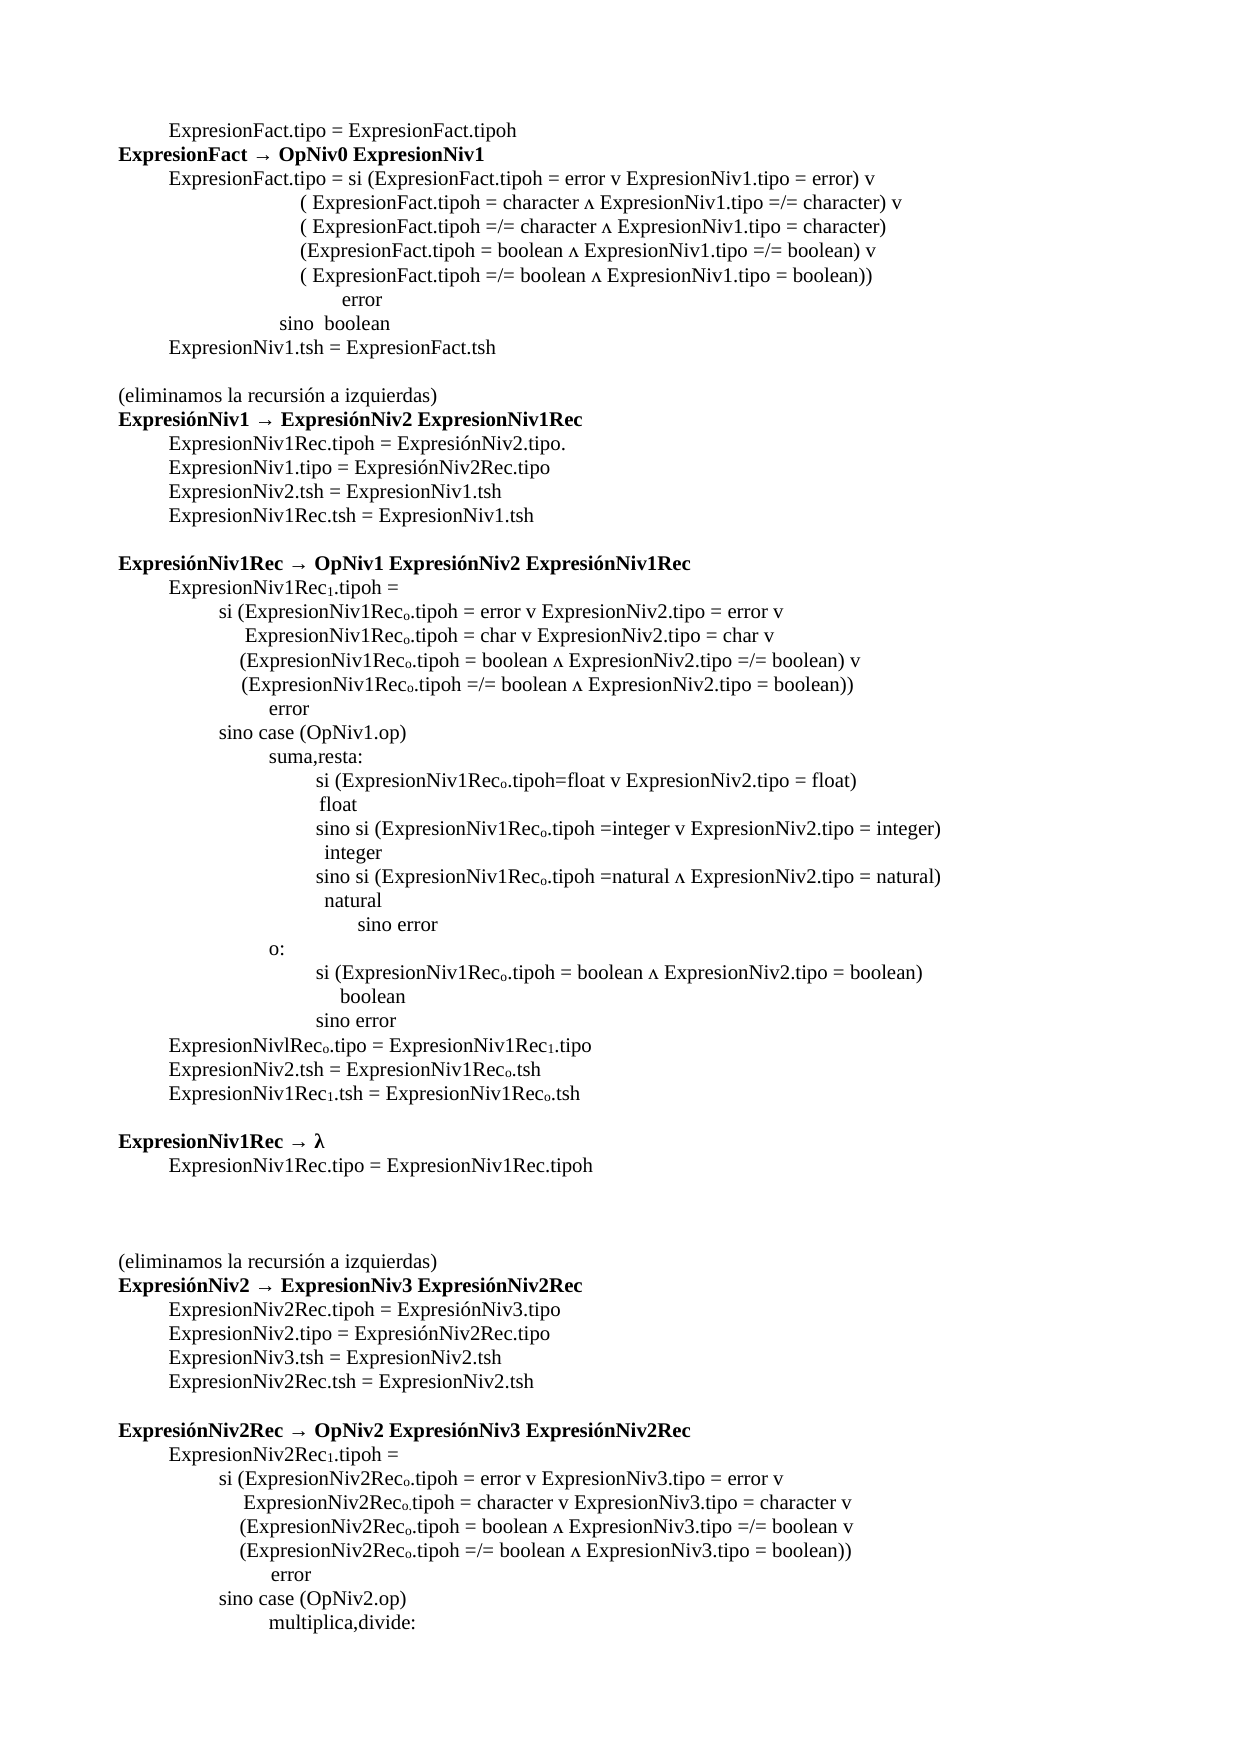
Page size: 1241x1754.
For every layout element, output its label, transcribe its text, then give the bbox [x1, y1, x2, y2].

text multiplica,divide: [118, 1610, 1122, 1634]
text ExpresiónNiv2Rec → OpNiv2 ExpresiónNiv3 ExpresiónNiv2Rec [118, 1417, 1122, 1442]
text sino boolean [118, 311, 1122, 335]
text ExpresionFact → OpNiv0 ExpresionNiv1 [118, 142, 1122, 166]
text boolean [118, 984, 1122, 1008]
text sino si (ExpresionNiv1Reco.tipoh =integer v ExpresionNiv2.tipo = integer) [118, 816, 1122, 840]
text ExpresiónNiv1 → ExpresiónNiv2 ExpresionNiv1Rec [118, 407, 1122, 431]
text suma,resta: [118, 744, 1122, 768]
text si (ExpresionNiv1Reco.tipoh = boolean ᴧ ExpresionNiv2.tipo = boolean) [118, 960, 1122, 984]
text ( ExpresionFact.tipoh =/= boolean ᴧ ExpresionNiv1.tipo = boolean)) [118, 262, 1122, 287]
text sino case (OpNiv2.op) [118, 1586, 1122, 1610]
text o: [118, 936, 1122, 960]
text ExpresionFact.tipo = si (ExpresionFact.tipoh = error v ExpresionNiv1.tipo = error) v [118, 166, 1122, 190]
text ExpresiónNiv2 → ExpresionNiv3 ExpresiónNiv2Rec [118, 1273, 1122, 1297]
text ExpresionNiv1Rec1.tsh = ExpresionNiv1Reco.tsh [118, 1081, 1122, 1105]
text ExpresionNiv1Rec.tsh = ExpresionNiv1.tsh [118, 503, 1122, 527]
text sino case (OpNiv1.op) [118, 720, 1122, 744]
text error [118, 1562, 1122, 1586]
text ExpresionNiv2.tsh = ExpresionNiv1Reco.tsh [118, 1057, 1122, 1081]
text ExpresionFact.tipo = ExpresionFact.tipoh [118, 118, 1122, 142]
text (ExpresionNiv2Reco.tipoh =/= boolean ᴧ ExpresionNiv3.tipo = boolean)) [118, 1538, 1122, 1562]
text ExpresionNiv2.tsh = ExpresionNiv1.tsh [118, 479, 1122, 503]
text error [118, 287, 1122, 311]
text (ExpresionNiv1Reco.tipoh = boolean ᴧ ExpresionNiv2.tipo =/= boolean) v [118, 647, 1122, 672]
text si (ExpresionNiv1Reco.tipoh=float v ExpresionNiv2.tipo = float) [118, 768, 1122, 792]
text sino si (ExpresionNiv1Reco.tipoh =natural ᴧ ExpresionNiv2.tipo = natural) [118, 864, 1122, 888]
text (ExpresionNiv2Reco.tipoh = boolean ᴧ ExpresionNiv3.tipo =/= boolean v [118, 1514, 1122, 1538]
text sino error [118, 1008, 1122, 1032]
text si (ExpresionNiv2Reco.tipoh = error v ExpresionNiv3.tipo = error v [118, 1466, 1122, 1490]
text ( ExpresionFact.tipoh =/= character ᴧ ExpresionNiv1.tipo = character) [118, 214, 1122, 238]
text ExpresionNiv3.tsh = ExpresionNiv2.tsh [118, 1345, 1122, 1369]
text ExpresionNiv1Rec → λ [118, 1129, 1122, 1153]
text error [118, 696, 1122, 720]
text si (ExpresionNiv1Reco.tipoh = error v ExpresionNiv2.tipo = error v [118, 599, 1122, 623]
text (ExpresionFact.tipoh = boolean ᴧ ExpresionNiv1.tipo =/= boolean) v [118, 238, 1122, 262]
text sino error [118, 912, 1122, 936]
text (ExpresionNiv1Reco.tipoh =/= boolean ᴧ ExpresionNiv2.tipo = boolean)) [118, 672, 1122, 696]
text ExpresionNiv2Rec.tipoh = ExpresiónNiv3.tipo [118, 1297, 1122, 1321]
text natural [118, 888, 1122, 912]
text ExpresionNiv1.tsh = ExpresionFact.tsh [118, 335, 1122, 359]
text ExpresionNiv1.tipo = ExpresiónNiv2Rec.tipo [118, 455, 1122, 479]
text ExpresionNiv2Rec1.tipoh = [118, 1442, 1122, 1466]
text ( ExpresionFact.tipoh = character ᴧ ExpresionNiv1.tipo =/= character) v [118, 190, 1122, 214]
text integer [118, 840, 1122, 864]
text ExpresionNiv1Rec1.tipoh = [118, 575, 1122, 599]
text ExpresionNivlReco.tipo = ExpresionNiv1Rec1.tipo [118, 1032, 1122, 1057]
text ExpresiónNiv1Rec → OpNiv1 ExpresiónNiv2 ExpresiónNiv1Rec [118, 551, 1122, 575]
text ExpresionNiv1Rec.tipo = ExpresionNiv1Rec.tipoh [118, 1153, 1122, 1177]
text ExpresionNiv2Reco.tipoh = character v ExpresionNiv3.tipo = character v [118, 1490, 1122, 1514]
text ExpresionNiv1Rec.tipoh = ExpresiónNiv2.tipo. [118, 431, 1122, 455]
text (eliminamos la recursión a izquierdas) [118, 383, 1122, 407]
text (eliminamos la recursión a izquierdas) [118, 1249, 1122, 1273]
text ExpresionNiv2.tipo = ExpresiónNiv2Rec.tipo [118, 1321, 1122, 1345]
text float [118, 792, 1122, 816]
text ExpresionNiv1Reco.tipoh = char v ExpresionNiv2.tipo = char v [118, 623, 1122, 647]
text ExpresionNiv2Rec.tsh = ExpresionNiv2.tsh [118, 1369, 1122, 1393]
